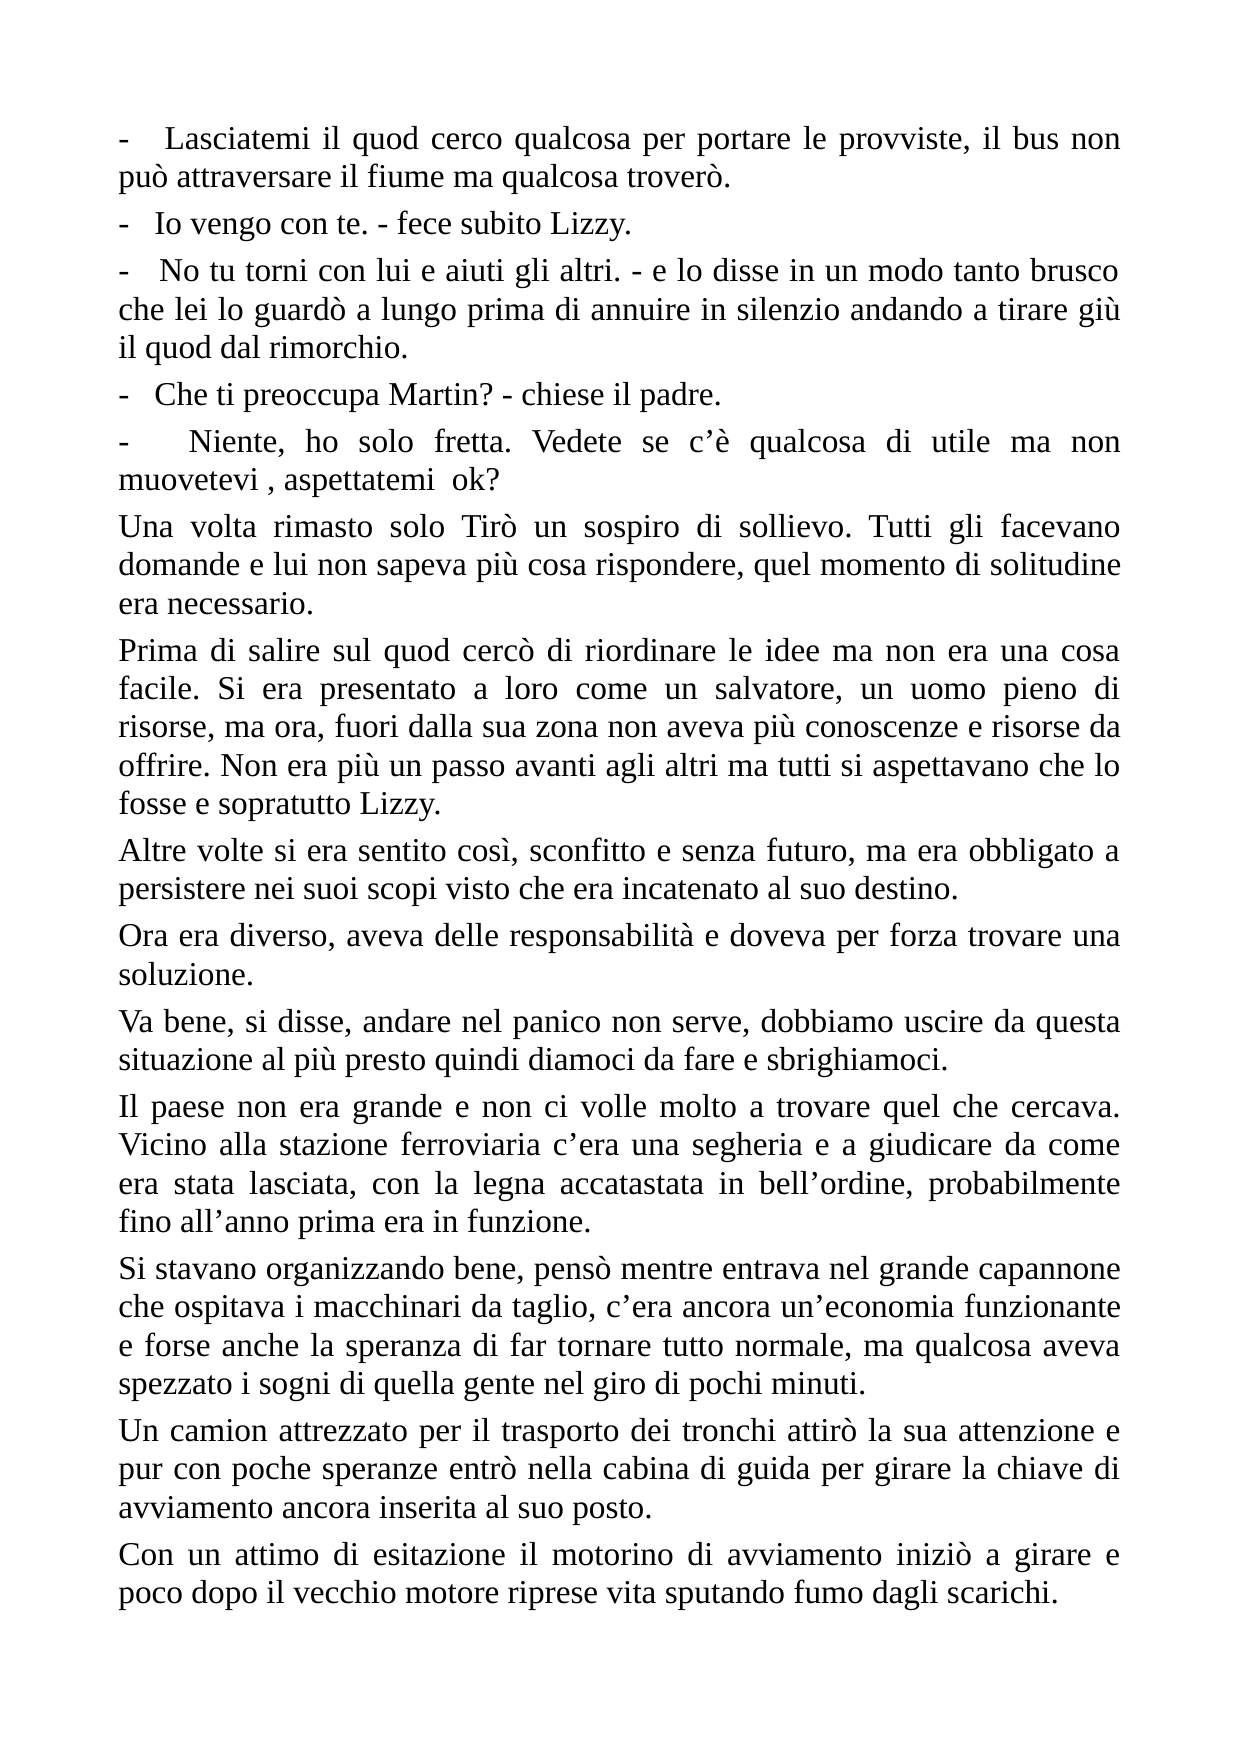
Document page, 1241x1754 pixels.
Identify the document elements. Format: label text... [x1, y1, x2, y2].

text Il paese non era grande e non ci volle molto a trovare quel che cercava. Vicino alla stazione ferroviaria c’era una segheria e a giudicare da come era stata lasciata, con la legna accatastata in bell’ordine, probabilmente fino all’anno prima era in funzione. [118, 1086, 1122, 1239]
text Un camion attrezzato per il trasporto dei tronchi attirò la sua attenzione e pur con poche speranze entrò nella cabina di guida per girare la chiave di avviamento ancora inserita al suo posto. [118, 1410, 1122, 1525]
text Prima di salire sul quod cercò di riordinare le idee ma non era una cosa facile. Si era presentato a loro come un salvatore, un uomo pieno di risorse, ma ora, fuori dalla sua zona non aveva più conoscenze e risorse da offrire. Non era più un passo avanti agli altri ma tutti si aspettavano che lo fosse e sopratutto Lizzy. [118, 630, 1122, 822]
text - No tu torni con lui e aiuti gli altri. - e lo disse in un modo tanto brusco che lei lo guardò a lungo prima di annuire in silenzio andando a tirare giù il quod dal rimorchio. [118, 250, 1122, 365]
text Una volta rimasto solo Tirò un sospiro di sollievo. Tutti gli facevano domande e lui non sapeva più cosa rispondere, quel momento di solitudine era necessario. [118, 506, 1122, 621]
text - Niente, ho solo fretta. Vedete se c’è qualcosa di utile ma non muovetevi , aspettatemi ok? [118, 421, 1122, 498]
text Con un attimo di esitazione il motorino di avviamento iniziò a girare e poco dopo il vecchio motore riprese vita sputando fumo dagli scarichi. [118, 1534, 1122, 1611]
text Va bene, si disse, andare nel panico non serve, dobbiamo uscire da questa situazione al più presto quindi diamoci da fare e sbrighiamoci. [118, 1001, 1122, 1078]
text Si stavano organizzando bene, pensò mentre entrava nel grande capannone che ospitava i macchinari da taglio, c’era ancora un’economia funzionante e forse anche la speranza di far tornare tutto normale, ma qualcosa aveva spezzato i sogni di quella gente nel giro di pochi minuti. [118, 1248, 1122, 1402]
text - Lasciatemi il quod cerco qualcosa per portare le provviste, il bus non può attraversare il fiume ma qualcosa troverò. [118, 118, 1122, 195]
text Altre volte si era sentito così, sconfitto e senza futuro, ma era obbligato a persistere nei suoi scopi visto che era incatenato al suo destino. [118, 830, 1122, 907]
text - Io vengo con te. - fece subito Lizzy. [118, 203, 1122, 242]
text - Che ti preoccupa Martin? - chiese il padre. [118, 374, 1122, 412]
text Ora era diverso, aveva delle responsabilità e doveva per forza trovare una soluzione. [118, 916, 1122, 992]
